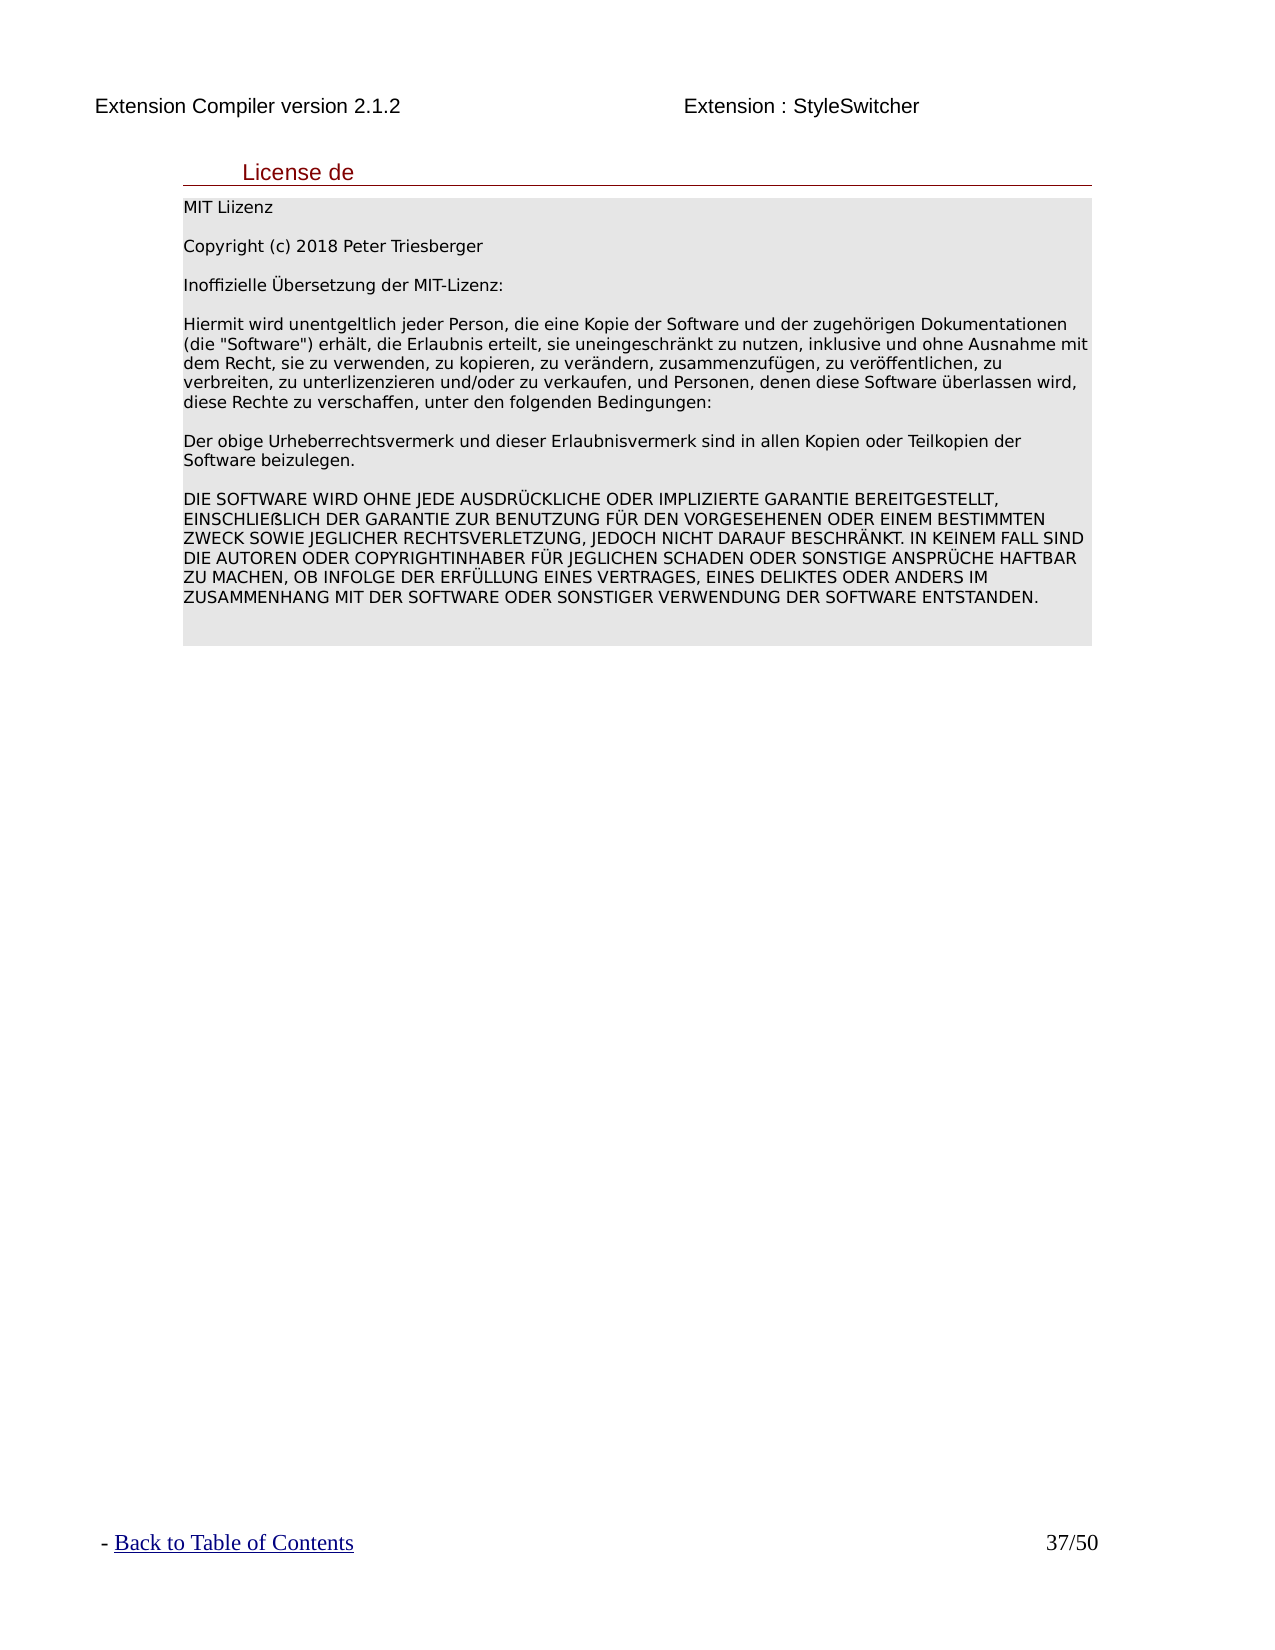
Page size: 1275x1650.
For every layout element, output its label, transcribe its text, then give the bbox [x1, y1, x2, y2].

text Der obige Urheberrechtsvermerk und dieser Erlaubnisvermerk sind in allen Kopien oder Teilkopien der Software beizulegen. [183, 432, 1092, 471]
text DIE SOFTWARE WIRD OHNE JEDE AUSDRÜCKLICHE ODER IMPLIZIERTE GARANTIE BEREITGESTELLT, EINSCHLIEẞLICH DER GARANTIE ZUR BENUTZUNG FÜR DEN VORGESEHENEN ODER EINEM BESTIMMTEN ZWECK SOWIE JEGLICHER RECHTSVERLETZUNG, JEDOCH NICHT DARAUF BESCHRÄNKT. IN KEINEM FALL SIND DIE AUTOREN ODER COPYRIGHTINHABER FÜR JEGLICHEN SCHADEN ODER SONSTIGE ANSPRÜCHE HAFTBAR ZU MACHEN, OB INFOLGE DER ERFÜLLUNG EINES VERTRAGES, EINES DELIKTES ODER ANDERS IM ZUSAMMENHANG MIT DER SOFTWARE ODER SONSTIGER VERWENDUNG DER SOFTWARE ENTSTANDEN. [183, 490, 1092, 607]
text Hiermit wird unentgeltlich jeder Person, die eine Kopie der Software und der zugehörigen Dokumentationen (die "Software") erhält, die Erlaubnis erteilt, sie uneingeschränkt zu nutzen, inklusive und ohne Ausnahme mit dem Recht, sie zu verwenden, zu kopieren, zu verändern, zusammenzufügen, zu veröffentlichen, zu verbreiten, zu unterlizenzieren und/oder zu verkaufen, und Personen, denen diese Software überlassen wird, diese Rechte zu verschaffen, unter den folgenden Bedingungen: [183, 315, 1092, 412]
text MIT Liizenz [183, 198, 1092, 218]
text Copyright (c) 2018 Peter Triesberger [183, 237, 1092, 257]
text License de [183, 159, 1092, 185]
text Inoffizielle Übersetzung der MIT-Lizenz: [183, 276, 1092, 296]
